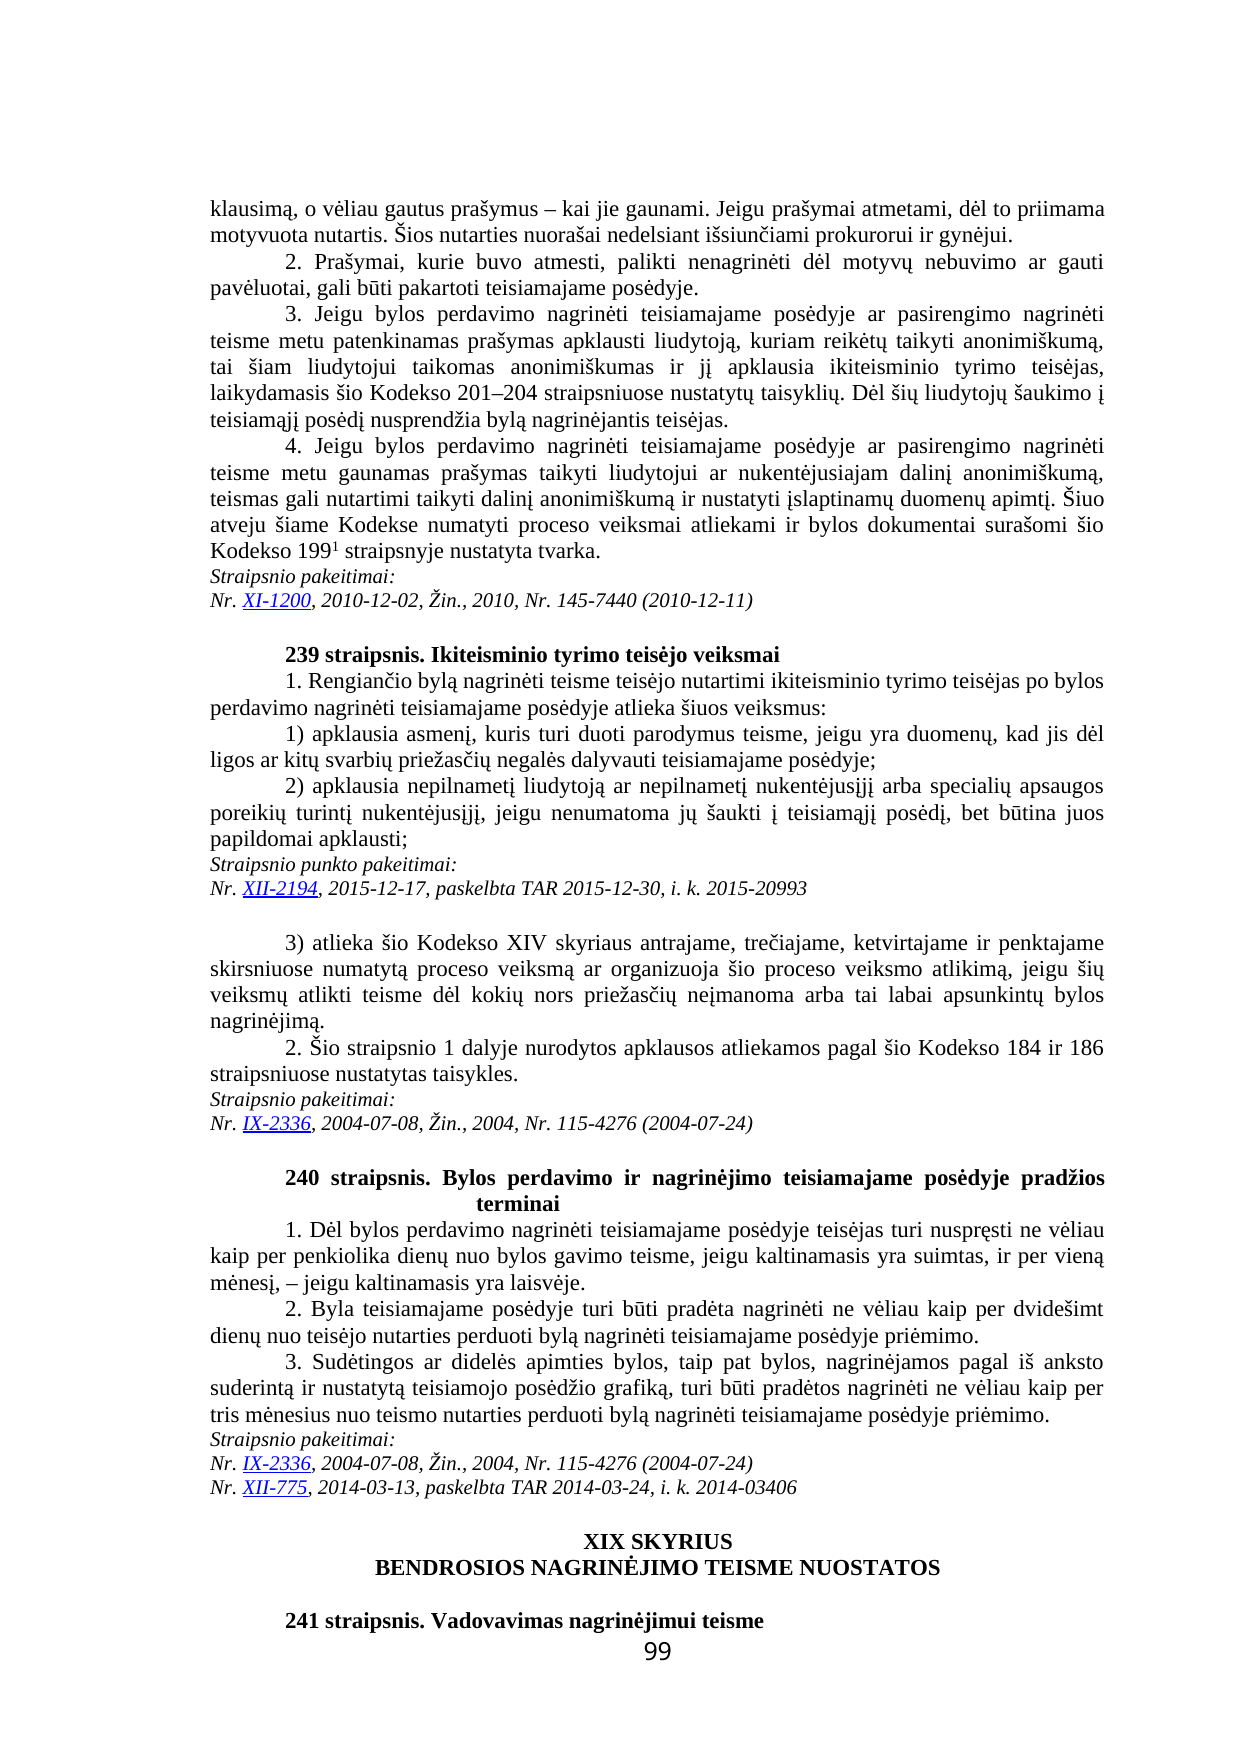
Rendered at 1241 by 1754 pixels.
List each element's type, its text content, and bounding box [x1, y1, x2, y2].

text 240 straipsnis. Bylos perdavimo ir nagrinėjimo teisiamajame posėdyje pradžios terminai [285, 1163, 1106, 1216]
text 2. Byla teisiamajame posėdyje turi būti pradėta nagrinėti ne vėliau kaip per dvidešimt dienų nuo teisėjo nutarties perduoti bylą nagrinėti teisiamajame posėdyje priėmimo. [210, 1295, 1106, 1348]
text 1. Dėl bylos perdavimo nagrinėti teisiamajame posėdyje teisėjas turi nuspręsti ne vėliau kaip per penkiolika dienų nuo bylos gavimo teisme, jeigu kaltinamasis yra suimtas, ir per vieną mėnesį, – jeigu kaltinamasis yra laisvėje. [210, 1216, 1106, 1295]
text 3) atlieka šio Kodekso XIV skyriaus antrajame, trečiajame, ketvirtajame ir penktajame skirsniuose numatytą proceso veiksmą ar organizuoja šio proceso veiksmo atlikimą, jeigu šių veiksmų atlikti teisme dėl kokių nors priežasčių neįmanoma arba tai labai apsunkintų bylos nagrinėjimą. [210, 928, 1106, 1034]
text klausimą, o vėliau gautus prašymus – kai jie gaunami. Jeigu prašymai atmetami, dėl to priimama motyvuota nutartis. Šios nutarties nuorašai nedelsiant išsiunčiami prokurorui ir gynėjui. [210, 195, 1106, 248]
text 3. Sudėtingos ar didelės apimties bylos, taip pat bylos, nagrinėjamos pagal iš anksto suderintą ir nustatytą teisiamojo posėdžio grafiką, turi būti pradėtos nagrinėti ne vėliau kaip per tris mėnesius nuo teismo nutarties perduoti bylą nagrinėti teisiamajame posėdyje priėmimo. [210, 1348, 1106, 1427]
text 241 straipsnis. Vadovavimas nagrinėjimui teisme [210, 1607, 1106, 1633]
text Nr. XI-1200, 2010-12-02, Žin., 2010, Nr. 145-7440 (2010-12-11) [210, 588, 1106, 612]
text Bendrosios nagrinėjimo teisme nuostatos [210, 1554, 1106, 1581]
text 2. Prašymai, kurie buvo atmesti, palikti nenagrinėti dėl motyvų nebuvimo ar gauti pavėluotai, gali būti pakartoti teisiamajame posėdyje. [210, 248, 1106, 300]
text 1. Rengiančio bylą nagrinėti teisme teisėjo nutartimi ikiteisminio tyrimo teisėjas po bylos perdavimo nagrinėti teisiamajame posėdyje atlieka šiuos veiksmus: [210, 667, 1106, 720]
text Nr. IX-2336, 2004-07-08, Žin., 2004, Nr. 115-4276 (2004-07-24) [210, 1111, 1106, 1135]
text Straipsnio pakeitimai: [210, 1087, 1106, 1111]
text 4. Jeigu bylos perdavimo nagrinėti teisiamajame posėdyje ar pasirengimo nagrinėti teisme metu gaunamas prašymas taikyti liudytojui ar nukentėjusiajam dalinį anonimiškumą, teismas gali nutartimi taikyti dalinį anonimiškumą ir nustatyti įslaptinamų duomenų apimtį. Šiuo atveju šiame Kodekse numatyti proceso veiksmai atliekami ir bylos dokumentai surašomi šio Kodekso 1991 straipsnyje nustatyta tvarka. [210, 432, 1106, 564]
text 1) apklausia asmenį, kuris turi duoti parodymus teisme, jeigu yra duomenų, kad jis dėl ligos ar kitų svarbių priežasčių negalės dalyvauti teisiamajame posėdyje; [210, 720, 1106, 773]
text 2) apklausia nepilnametį liudytoją ar nepilnametį nukentėjusįjį arba specialių apsaugos poreikių turintį nukentėjusįjį, jeigu nenumatoma jų šaukti į teisiamąjį posėdį, bet būtina juos papildomai apklausti; [210, 773, 1106, 852]
text 3. Jeigu bylos perdavimo nagrinėti teisiamajame posėdyje ar pasirengimo nagrinėti teisme metu patenkinamas prašymas apklausti liudytoją, kuriam reikėtų taikyti anonimiškumą, tai šiam liudytojui taikomas anonimiškumas ir jį apklausia ikiteisminio tyrimo teisėjas, laikydamasis šio Kodekso 201–204 straipsniuose nustatytų taisyklių. Dėl šių liudytojų šaukimo į teisiamąjį posėdį nusprendžia bylą nagrinėjantis teisėjas. [210, 300, 1106, 432]
text 239 straipsnis. Ikiteisminio tyrimo teisėjo veiksmai [210, 641, 1106, 667]
text Straipsnio pakeitimai: [210, 564, 1106, 588]
text Straipsnio pakeitimai: [210, 1427, 1106, 1451]
text Nr. XII-2194, 2015-12-17, paskelbta TAR 2015-12-30, i. k. 2015-20993 [210, 876, 1106, 900]
subtitle XIX skyrius [210, 1528, 1106, 1554]
text 2. Šio straipsnio 1 dalyje nurodytos apklausos atliekamos pagal šio Kodekso 184 ir 186 straipsniuose nustatytas taisykles. [210, 1034, 1106, 1087]
text Nr. XII-775, 2014-03-13, paskelbta TAR 2014-03-24, i. k. 2014-03406 [210, 1475, 1106, 1499]
text Straipsnio punkto pakeitimai: [210, 852, 1106, 876]
text Nr. IX-2336, 2004-07-08, Žin., 2004, Nr. 115-4276 (2004-07-24) [210, 1451, 1106, 1475]
